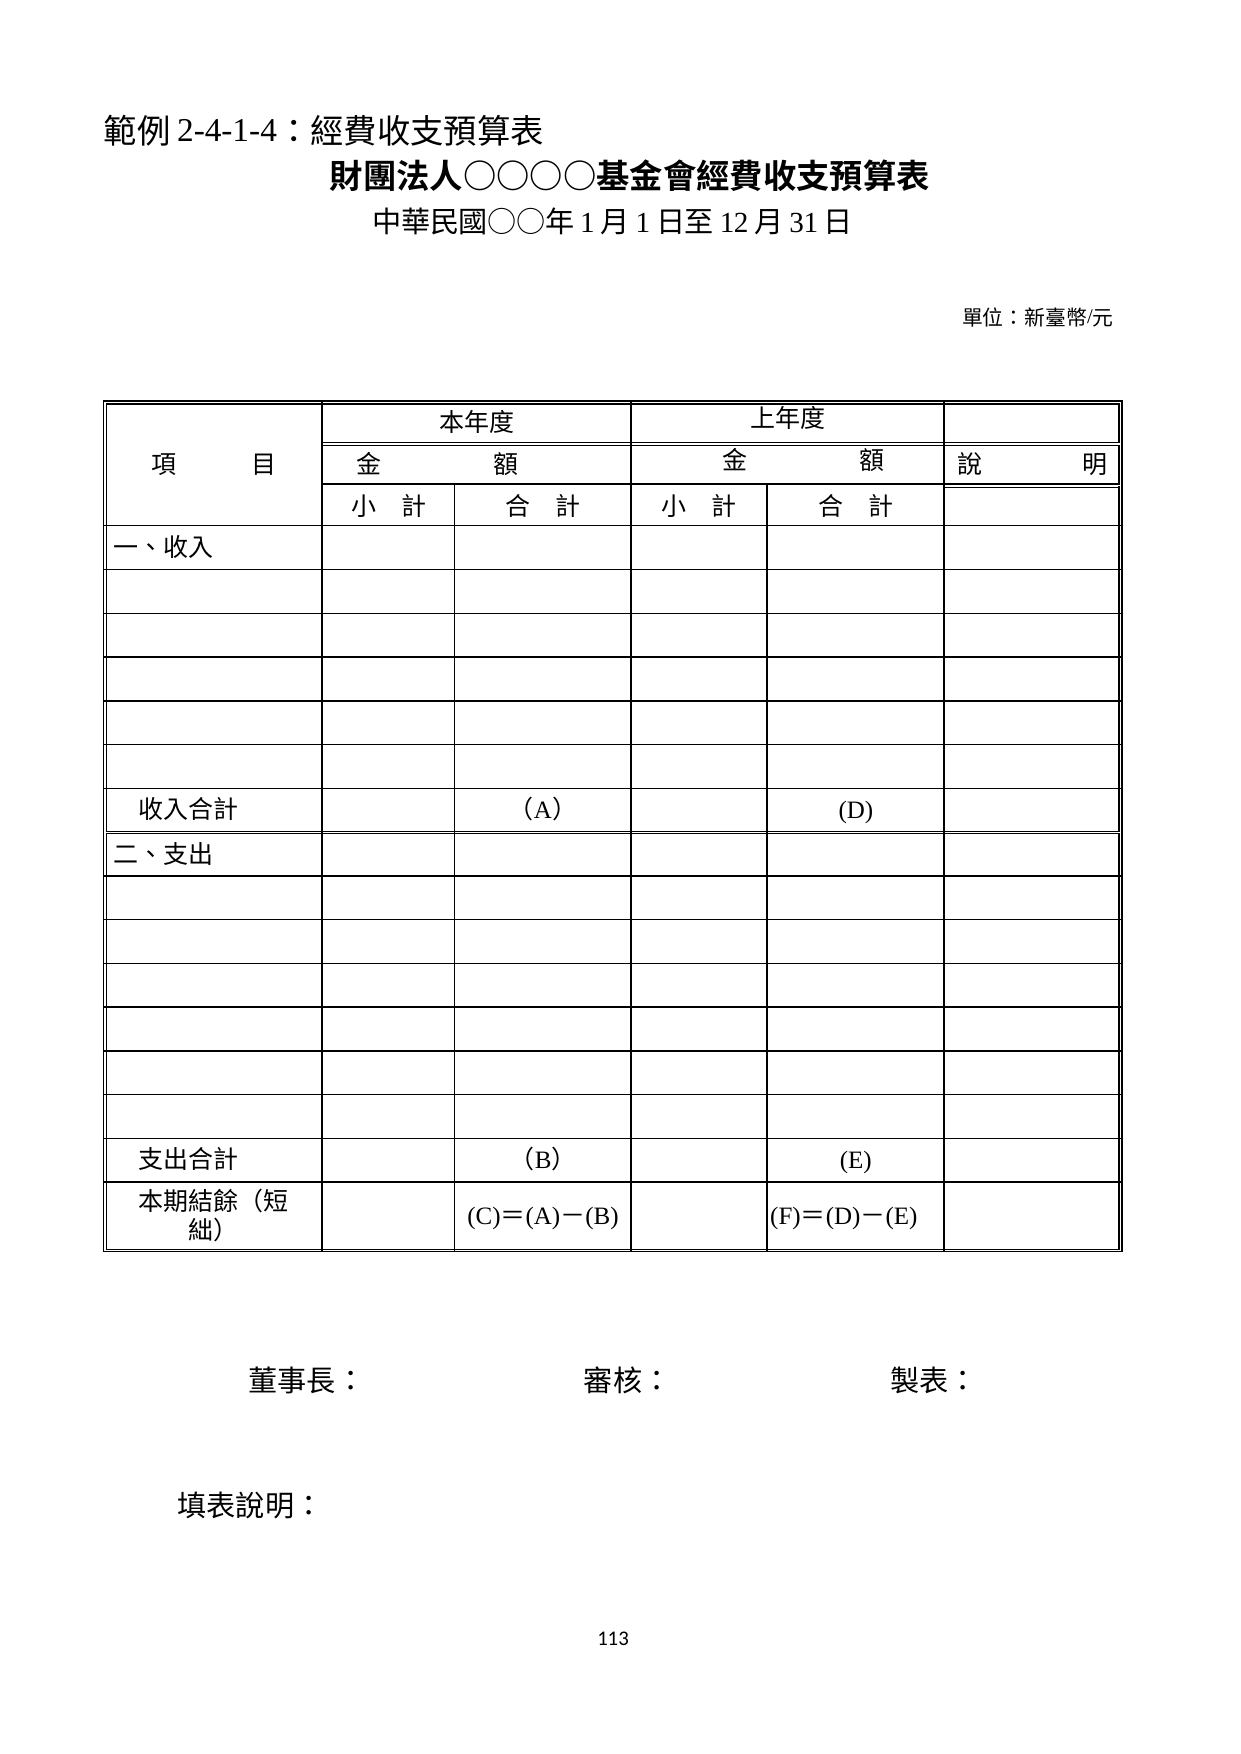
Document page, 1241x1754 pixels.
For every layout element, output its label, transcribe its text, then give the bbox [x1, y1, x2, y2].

table_cell [107, 877, 321, 919]
table_cell [455, 570, 630, 612]
table_cell [323, 658, 454, 700]
table_cell [945, 1095, 1118, 1137]
text 董事長： 審核： 製表： [103, 1337, 1122, 1400]
table_cell [945, 658, 1118, 700]
table_cell （A） [455, 789, 630, 831]
subtitle 範例2-4-1-4：經費收支預算表 [103, 87, 1122, 150]
table_cell (C)＝(A)－(B) [455, 1183, 630, 1249]
table_cell [632, 526, 766, 569]
table_cell [945, 745, 1118, 787]
table_cell [107, 702, 321, 744]
table_cell [945, 834, 1118, 875]
table_cell [455, 964, 630, 1006]
table_cell [323, 834, 454, 875]
table_cell [632, 614, 766, 656]
table_cell 二、支出 [107, 834, 321, 875]
table_cell [632, 570, 766, 612]
table_cell 一、收入 [107, 526, 321, 569]
table_cell [632, 834, 766, 875]
table_cell [323, 745, 454, 787]
table_cell [323, 1095, 454, 1137]
table_cell [107, 1052, 321, 1094]
table_cell [768, 1052, 943, 1094]
table_cell [455, 745, 630, 787]
table_cell [632, 1139, 766, 1181]
table_cell （B） [455, 1139, 630, 1181]
table_cell [632, 1095, 766, 1137]
table_cell 金 額 [632, 446, 943, 483]
table_cell [945, 570, 1118, 612]
table_header [945, 405, 1118, 442]
table_cell (E) [768, 1139, 943, 1181]
table_cell [768, 570, 943, 612]
table_cell 合 計 [768, 485, 943, 525]
table_cell [455, 658, 630, 700]
table_cell 本期結餘（短絀） [107, 1183, 321, 1249]
table_cell [455, 834, 630, 875]
table_cell [945, 702, 1118, 744]
table_cell [768, 702, 943, 744]
text 填表說明： [177, 1462, 1122, 1525]
table_cell [632, 877, 766, 919]
text 中華民國○○年1月1日至12月31日 [103, 198, 1122, 240]
table_cell [945, 1052, 1118, 1094]
table_cell [632, 702, 766, 744]
table_cell [455, 1052, 630, 1094]
table_cell [323, 526, 454, 569]
table_cell [945, 920, 1118, 962]
table_cell [632, 658, 766, 700]
table_cell [768, 745, 943, 787]
table_cell (F)＝(D)－(E) [768, 1183, 943, 1249]
table_cell [455, 1095, 630, 1137]
table_cell [455, 920, 630, 962]
text 單位：新臺幣/元 [103, 275, 1113, 337]
table_cell [107, 614, 321, 656]
table_cell [945, 964, 1118, 1006]
table_cell [632, 964, 766, 1006]
table_cell [945, 1139, 1118, 1181]
table_cell [768, 1095, 943, 1137]
table_cell [323, 1139, 454, 1181]
table_header 上年度 [632, 405, 943, 442]
table_cell [107, 745, 321, 787]
table_cell [323, 1052, 454, 1094]
table_cell [632, 1183, 766, 1249]
table_cell [768, 614, 943, 656]
table_cell [323, 1008, 454, 1050]
table_cell [107, 1095, 321, 1137]
table_cell [455, 702, 630, 744]
table_cell [945, 488, 1118, 525]
table_cell [768, 658, 943, 700]
text 財團法人○○○○基金會經費收支預算表 [103, 150, 1122, 198]
table_cell [945, 1183, 1118, 1249]
table_cell (D) [768, 789, 943, 831]
table_header 項 目 [107, 405, 321, 525]
table_cell 收入合計 [107, 789, 321, 831]
table_cell [632, 1052, 766, 1094]
table_cell [632, 1008, 766, 1050]
table_cell [945, 877, 1118, 919]
table_cell [768, 964, 943, 1006]
table_cell [323, 877, 454, 919]
table_cell [323, 614, 454, 656]
table_cell [323, 964, 454, 1006]
table_cell 金 額 [323, 446, 630, 483]
table_cell 合 計 [455, 485, 630, 525]
table_cell 小 計 [323, 485, 454, 525]
table_cell [323, 789, 454, 831]
table_cell [455, 614, 630, 656]
table_cell [945, 614, 1118, 656]
table_cell [768, 834, 943, 875]
table_cell 說 明 [945, 446, 1118, 483]
table_cell [107, 570, 321, 612]
table_cell [768, 526, 943, 569]
table_cell 小 計 [632, 485, 766, 525]
table_cell [107, 920, 321, 962]
table_cell [107, 658, 321, 700]
table_cell [945, 1008, 1118, 1050]
table_cell [632, 789, 766, 831]
table_cell [945, 526, 1118, 569]
table_cell [768, 877, 943, 919]
table_cell [945, 789, 1118, 831]
table_cell [107, 1008, 321, 1050]
table_cell [632, 745, 766, 787]
table_cell [455, 1008, 630, 1050]
table_header 本年度 [323, 405, 630, 442]
table_cell [323, 702, 454, 744]
table_cell [107, 964, 321, 1006]
table_cell [323, 920, 454, 962]
table_cell [768, 1008, 943, 1050]
table_cell [323, 570, 454, 612]
table_cell [768, 920, 943, 962]
table_cell 支出合計 [107, 1139, 321, 1181]
table_cell [455, 877, 630, 919]
table_cell [632, 920, 766, 962]
table_cell [455, 526, 630, 569]
table_cell [323, 1183, 454, 1249]
